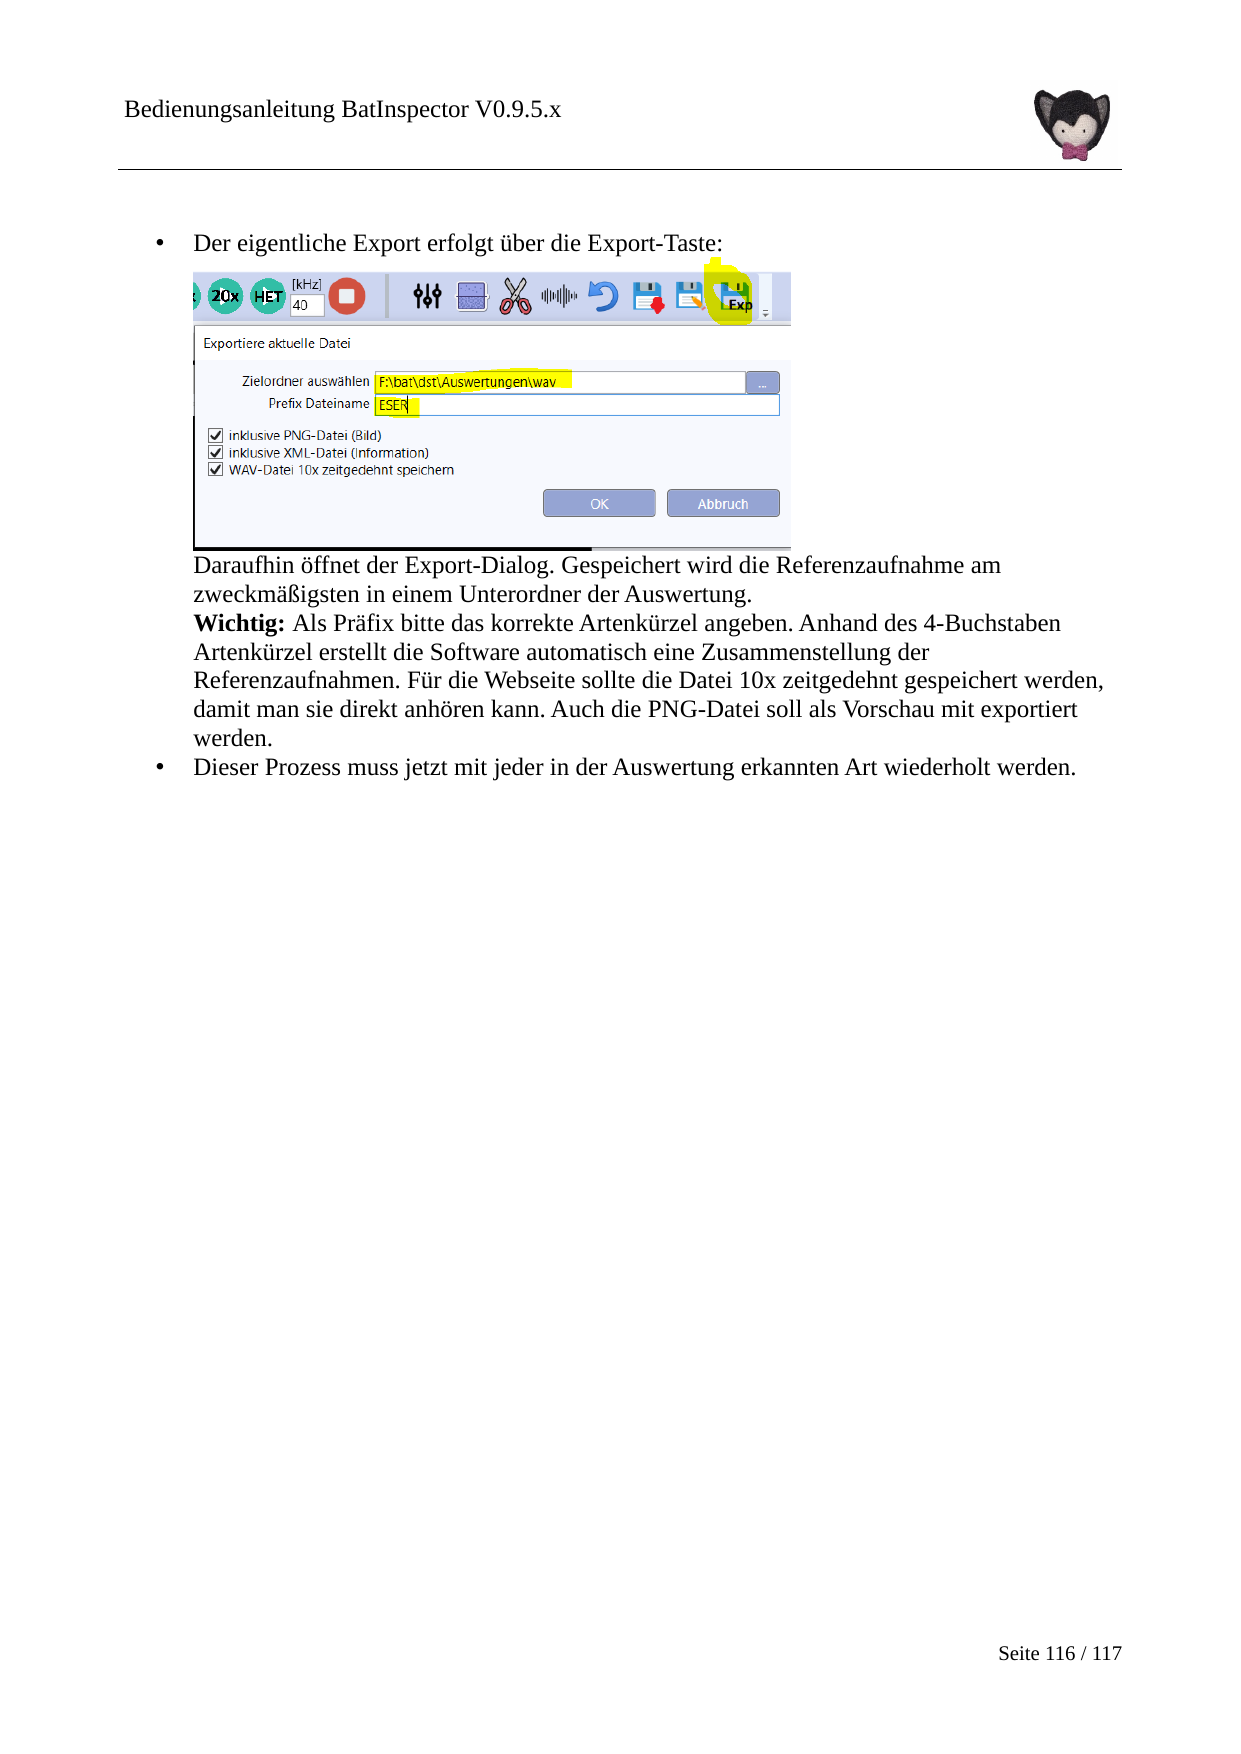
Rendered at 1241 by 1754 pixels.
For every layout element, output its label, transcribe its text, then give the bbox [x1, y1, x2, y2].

picture [193, 257, 791, 551]
list Dieser Prozess muss jetzt mit jeder in der Auswertung erkannten Art wiederholt werden. [156, 752, 1122, 780]
list Der eigentliche Export erfolgt über die Export-Taste: Daraufhin öffnet der Export-Dialog. Gespeichert wird die Referenzaufnahme am zweckmäßigsten in einem Unterordner der Auswertung. Wichtig: Als Präfix bitte das korrekte Artenkürzel angeben. Anhand des 4-Buchstaben Artenkürzel erstellt die Software automatisch eine Zusammenstellung der Referenzaufnahmen. Für die Webseite sollte die Datei 10x zeitgedehnt gespeichert werden, damit man sie direkt anhören kann. Auch die PNG-Datei soll als Vorschau mit exportiert werden. [156, 228, 1122, 752]
picture [1030, 80, 1119, 169]
